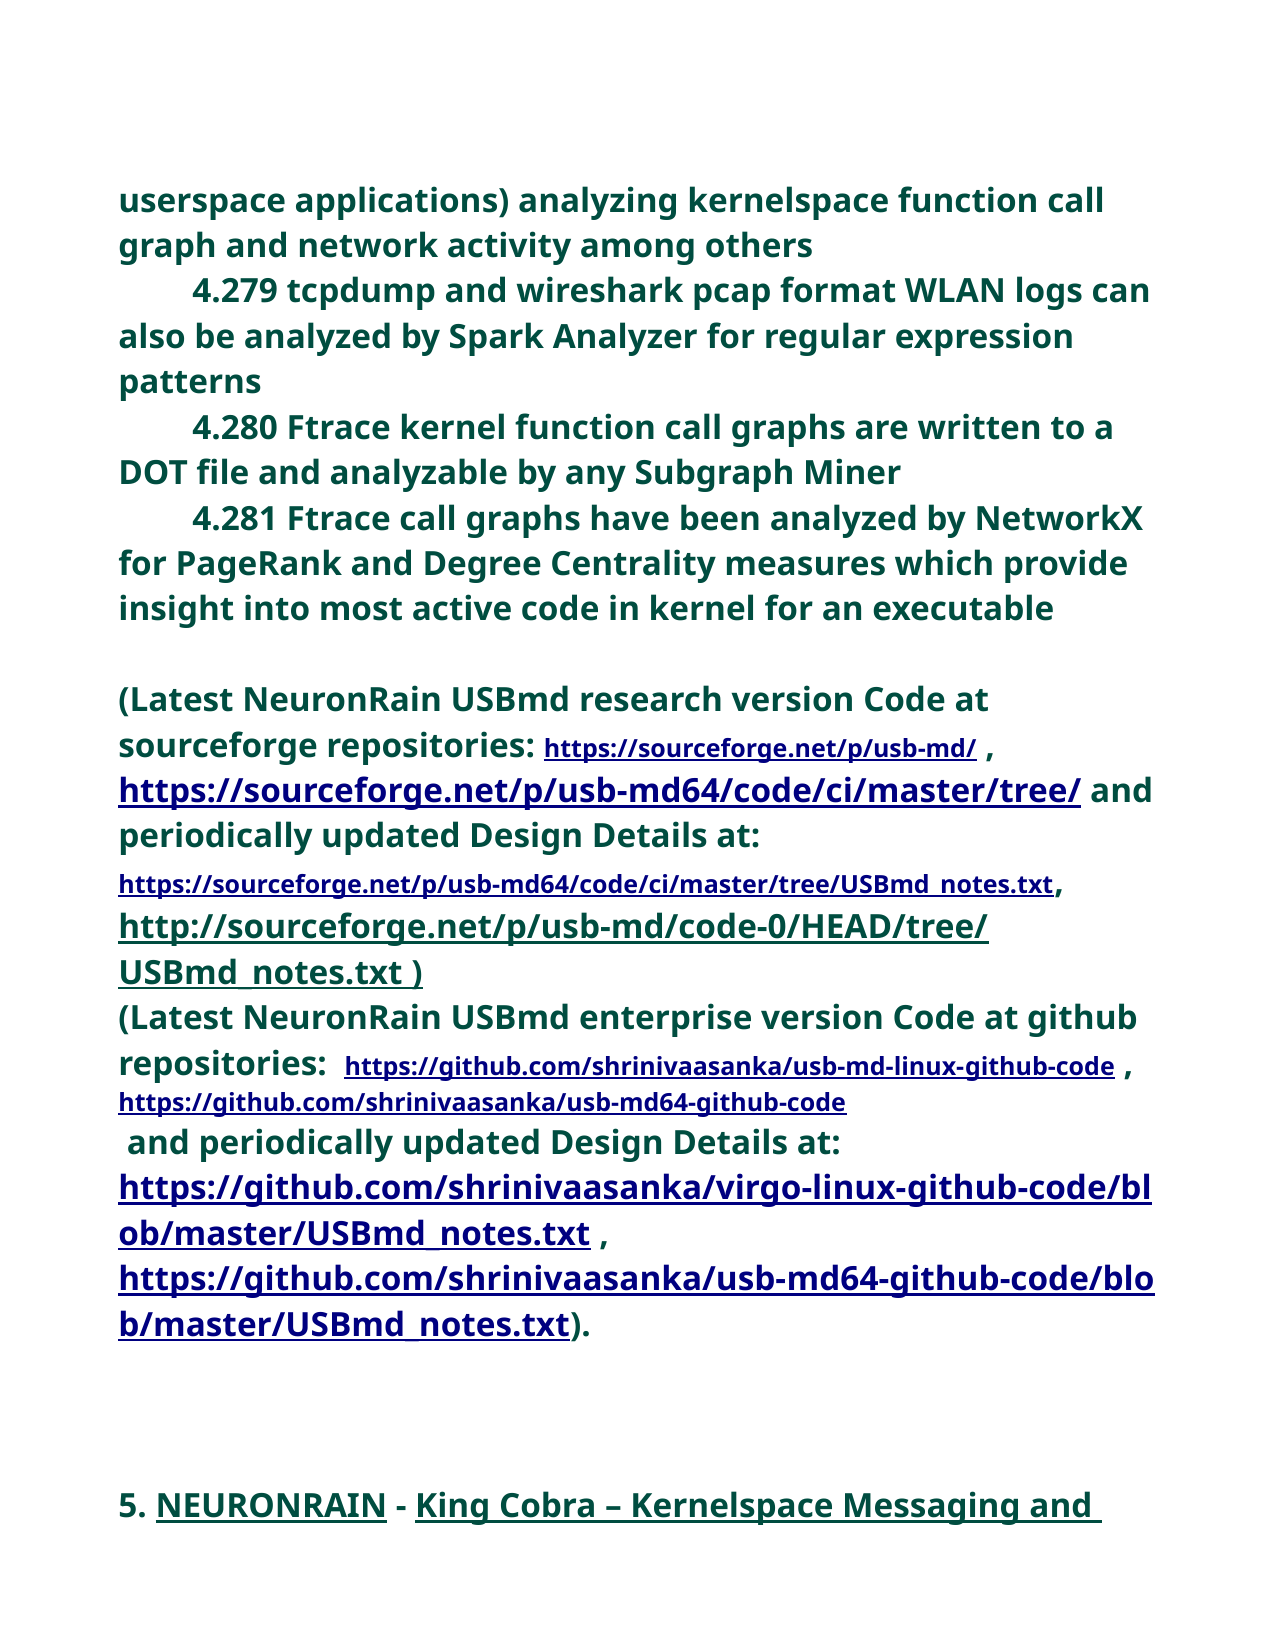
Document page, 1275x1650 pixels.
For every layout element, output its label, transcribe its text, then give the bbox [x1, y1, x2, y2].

text (Latest NeuronRain USBmd enterprise version Code at github repositories: https://github.com/shrinivaasanka/usb-md-linux-github-code , https://github.com/shrinivaasanka/usb-md64-github-code [118, 994, 1157, 1119]
text (Latest NeuronRain USBmd research version Code at sourceforge repositories: https://sourceforge.net/p/usb-md/ , https://sourceforge.net/p/usb-md64/code/ci/master/tree/ and periodically updated Design Details at: [118, 676, 1157, 858]
text 5. NEURONRAIN - King Cobra – Kernelspace Messaging and [118, 1482, 1157, 1527]
text http://sourceforge.net/p/usb-md/code-0/HEAD/tree/USBmd_notes.txt ) [118, 903, 1157, 994]
text userspace applications) analyzing kernelspace function call graph and network activity among others [118, 176, 1157, 267]
text and periodically updated Design Details at: https://github.com/shrinivaasanka/virgo-linux-github-code/blob/master/USBmd_notes.txt , https://github.com/shrinivaasanka/usb-md64-github-code/blob/master/USBmd_notes.txt). [118, 1119, 1157, 1346]
text https://sourceforge.net/p/usb-md64/code/ci/master/tree/USBmd_notes.txt, [118, 858, 1157, 903]
text 4.280 Ftrace kernel function call graphs are written to a DOT file and analyzable by any Subgraph Miner [118, 403, 1157, 494]
text 4.281 Ftrace call graphs have been analyzed by NetworkX for PageRank and Degree Centrality measures which provide insight into most active code in kernel for an executable [118, 494, 1157, 631]
text 4.279 tcpdump and wireshark pcap format WLAN logs can also be analyzed by Spark Analyzer for regular expression patterns [118, 267, 1157, 403]
